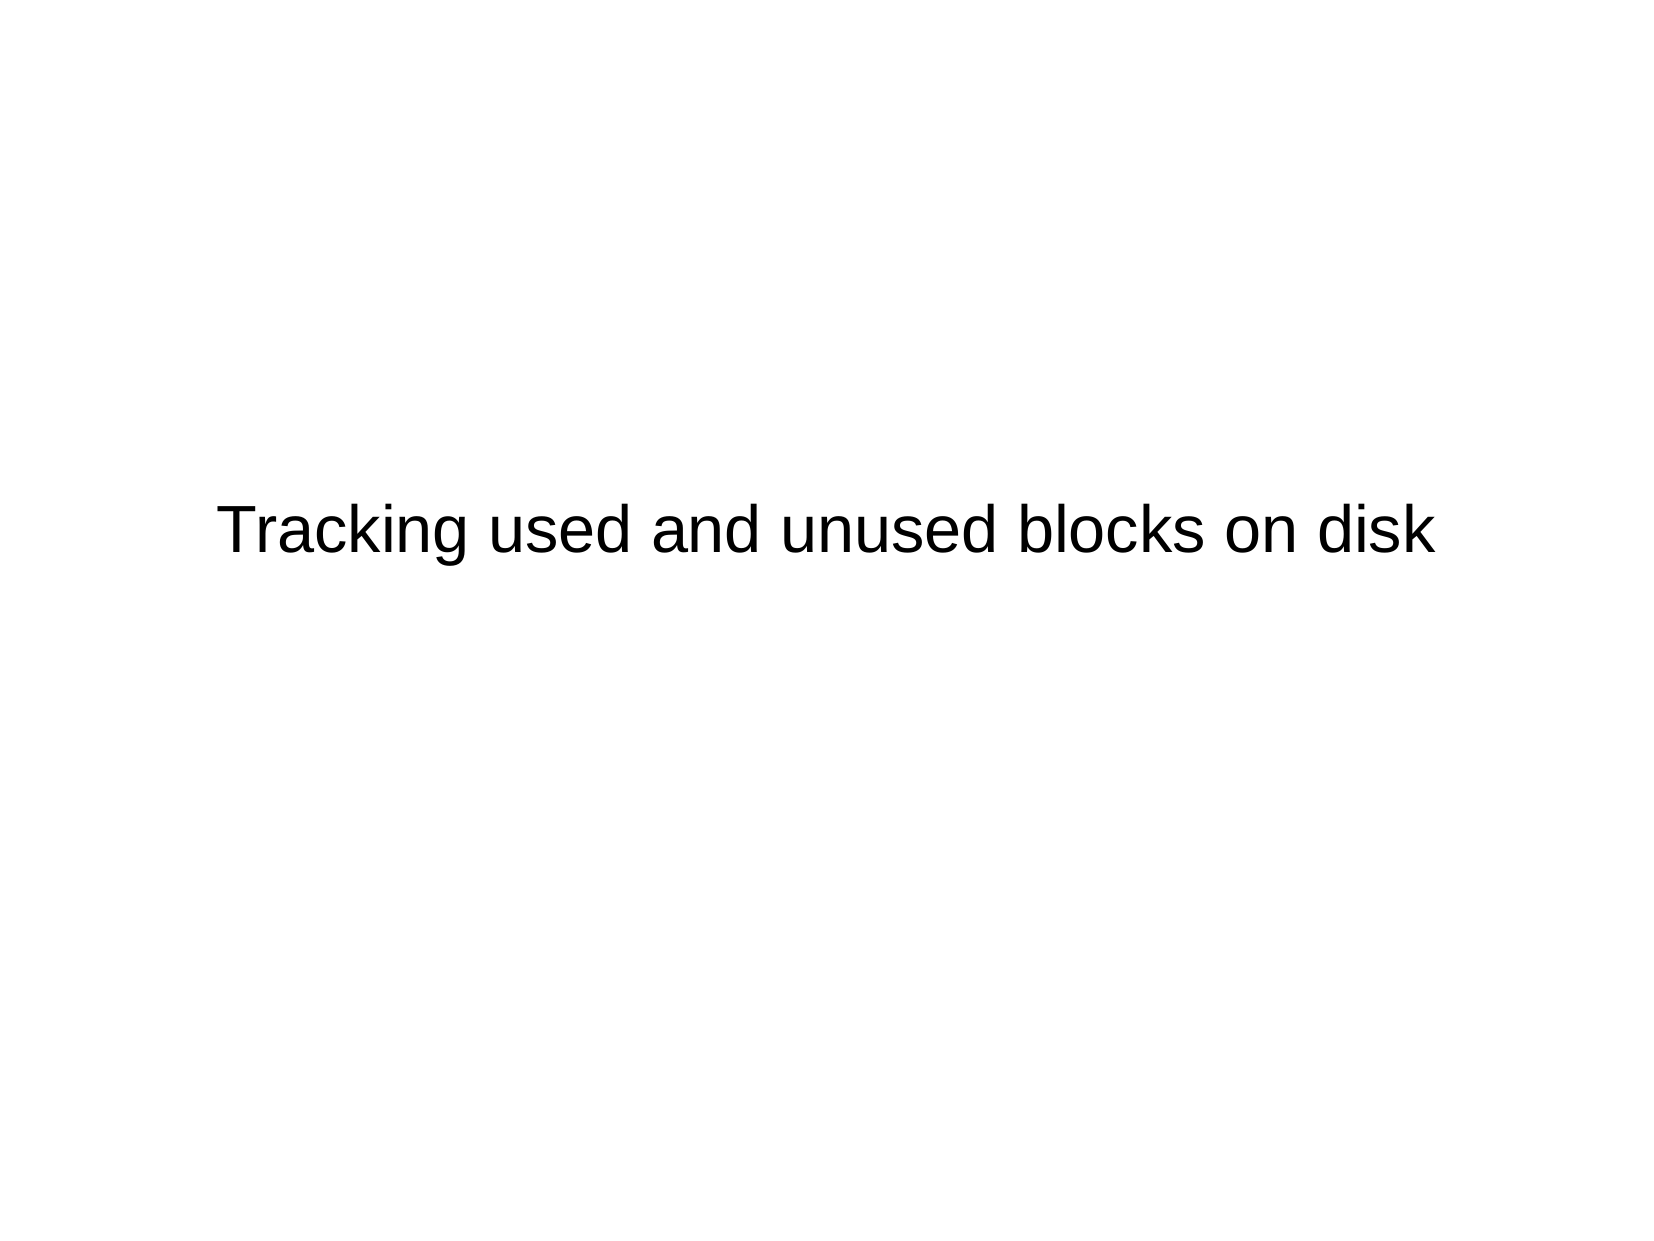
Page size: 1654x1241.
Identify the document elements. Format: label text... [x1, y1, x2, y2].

subtitle Tracking used and unused blocks on disk [82, 49, 1571, 1010]
